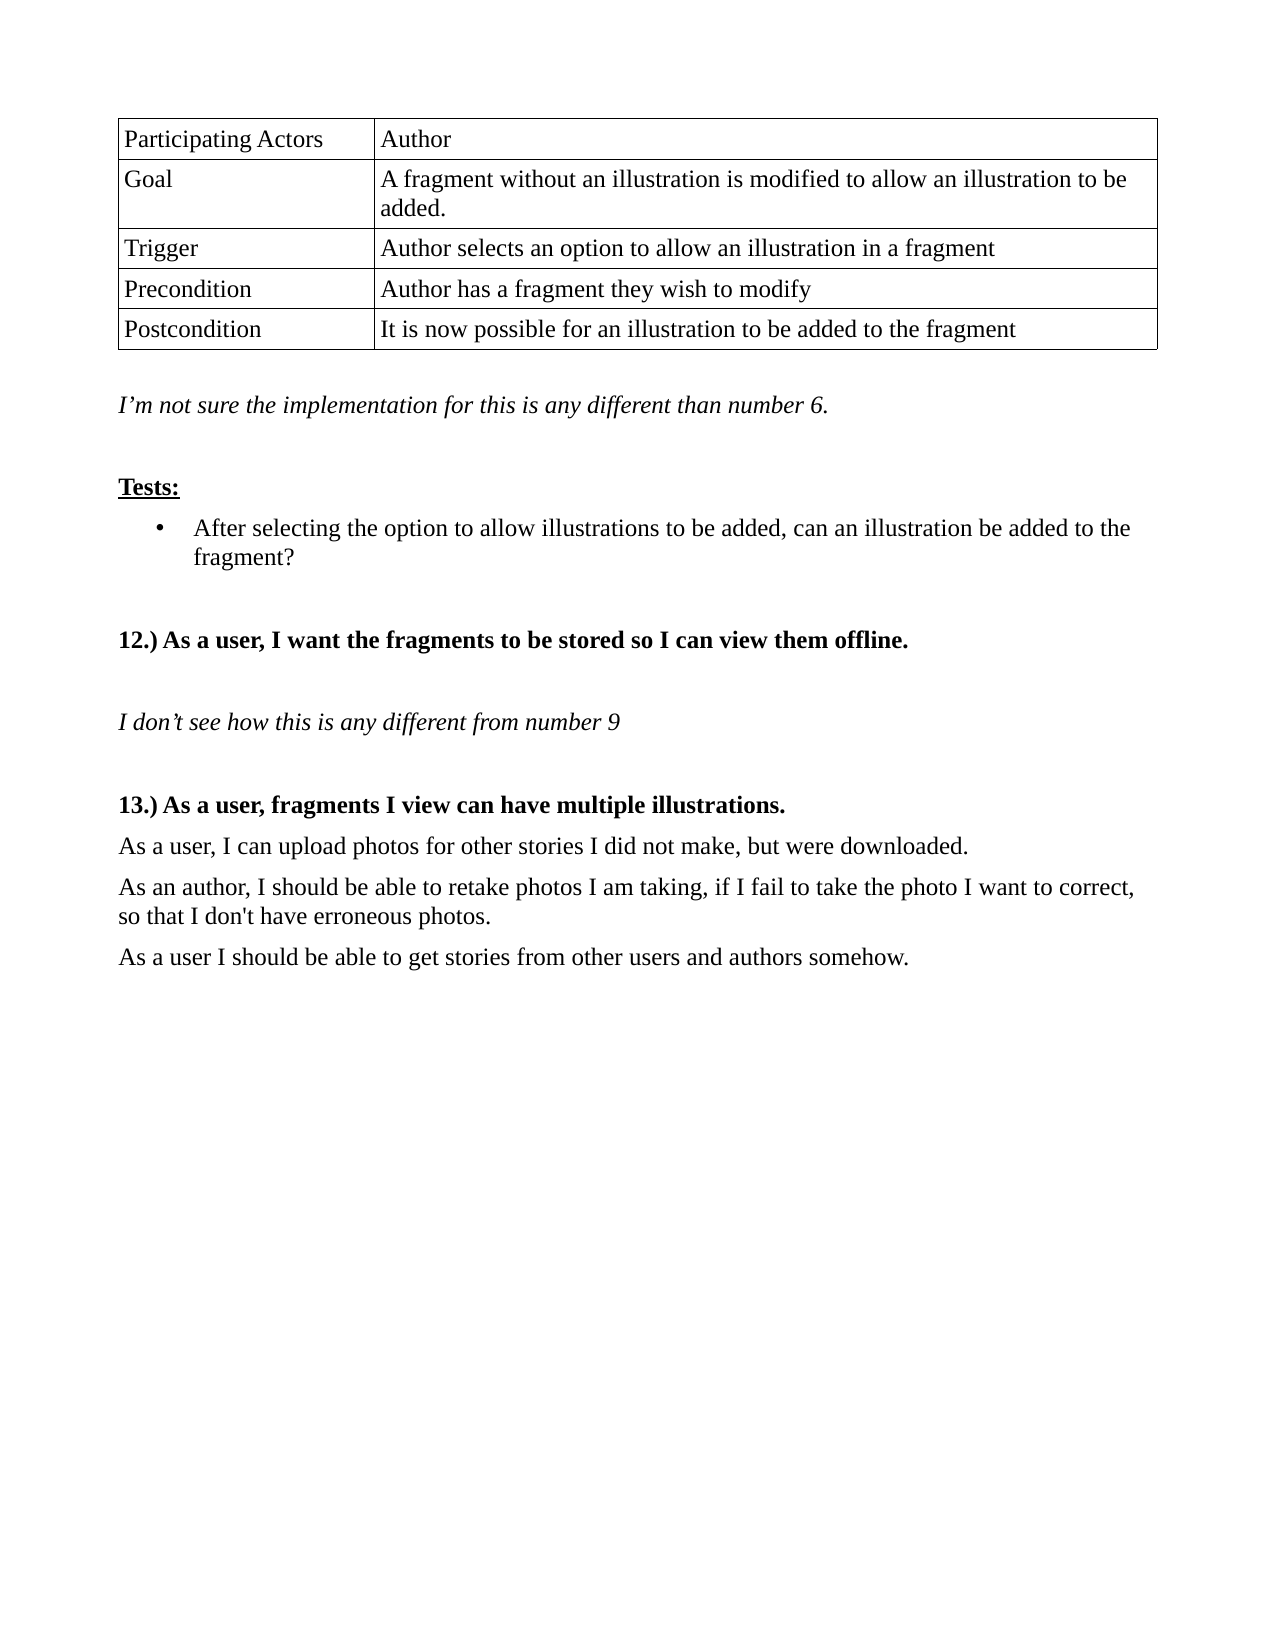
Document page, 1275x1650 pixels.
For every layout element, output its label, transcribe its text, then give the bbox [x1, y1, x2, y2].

table_cell A fragment without an illustration is modified to allow an illustration to be added. [375, 160, 1157, 227]
table_cell It is now possible for an illustration to be added to the fragment [375, 309, 1157, 348]
text 12.) As a user, I want the fragments to be stored so I can view them offline. [118, 625, 1157, 653]
table_cell Precondition [119, 269, 374, 308]
table_cell Author selects an option to allow an illustration in a fragment [375, 229, 1157, 268]
table_cell Participating Actors [119, 119, 374, 158]
text As an author, I should be able to retake photos I am taking, if I fail to take the photo I want to correct, so that I don't have erroneous photos. [118, 872, 1157, 930]
text Tests: [118, 472, 1157, 501]
text I don’t see how this is any different from number 9 [118, 707, 1157, 736]
text As a user I should be able to get stories from other users and authors somehow. [118, 942, 1157, 971]
table_cell Author has a fragment they wish to modify [375, 269, 1157, 308]
table_cell Postcondition [119, 309, 374, 348]
table_cell Author [375, 119, 1157, 158]
text I’m not sure the implementation for this is any different than number 6. [118, 390, 1157, 418]
table_cell Goal [119, 160, 374, 227]
table_cell Trigger [119, 229, 374, 268]
list After selecting the option to allow illustrations to be added, can an illustration be added to the fragment? [156, 513, 1157, 571]
text As a user, I can upload photos for other stories I did not make, but were downloaded. [118, 831, 1157, 860]
text 13.) As a user, fragments I view can have multiple illustrations. [118, 790, 1157, 818]
